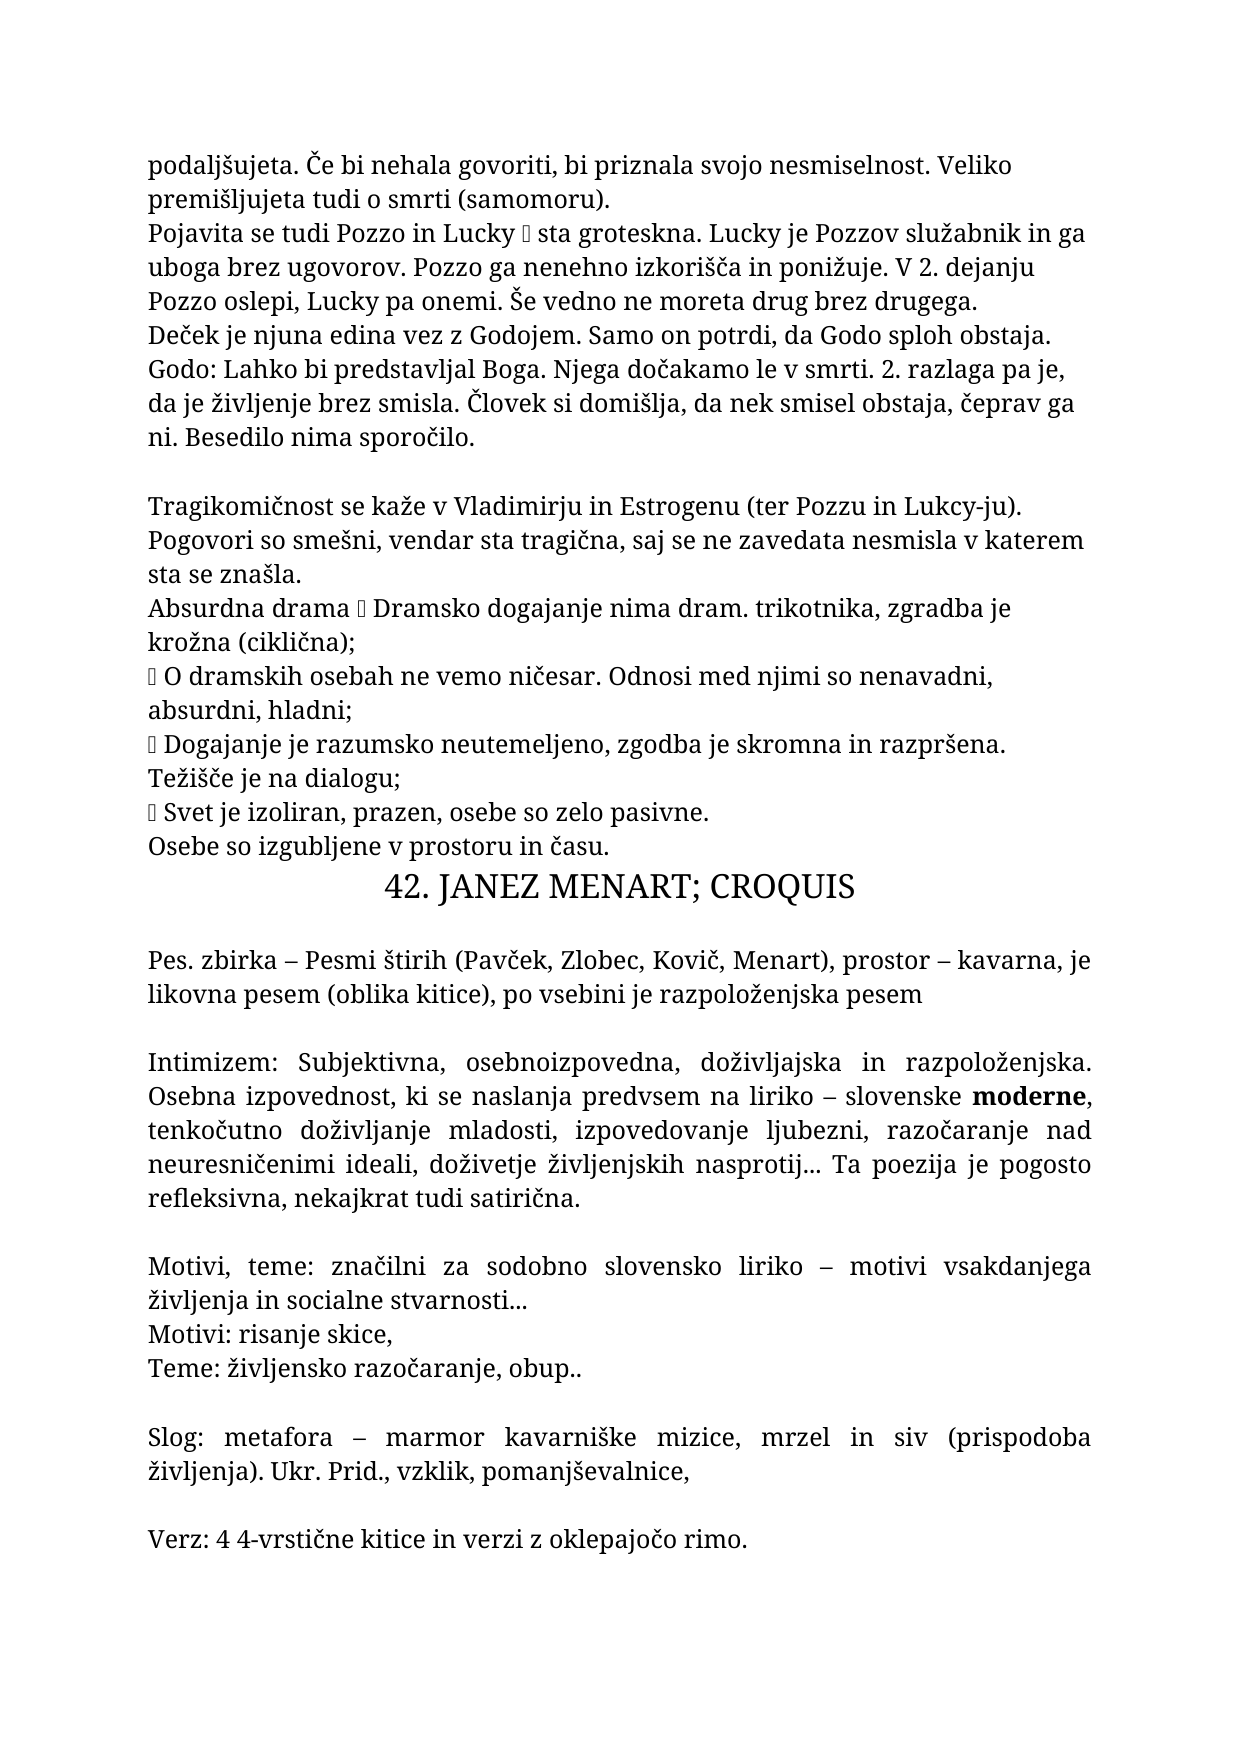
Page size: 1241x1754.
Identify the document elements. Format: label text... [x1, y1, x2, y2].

text Teme: življensko razočaranje, obup.. [148, 1351, 1093, 1385]
text Slog: metafora – marmor kavarniške mizice, mrzel in siv (prispodoba življenja). Ukr. Prid., vzklik, pomanjševalnice, [148, 1419, 1093, 1487]
text Motivi: risanje skice, [148, 1317, 1093, 1351]
text  Svet je izoliran, prazen, osebe so zelo pasivne. [148, 795, 1093, 829]
text Absurdna drama  Dramsko dogajanje nima dram. trikotnika, zgradba je krožna (ciklična); [148, 590, 1093, 658]
text Tragikomičnost se kaže v Vladimirju in Estrogenu (ter Pozzu in Lukcy-ju). Pogovori so smešni, vendar sta tragična, saj se ne zavedata nesmisla v katerem sta se znašla. [148, 488, 1093, 590]
text Deček je njuna edina vez z Godojem. Samo on potrdi, da Godo sploh obstaja. [148, 318, 1093, 352]
text  Dogajanje je razumsko neutemeljeno, zgodba je skromna in razpršena. Težišče je na dialogu; [148, 727, 1093, 795]
text Pojavita se tudi Pozzo in Lucky  sta groteskna. Lucky je Pozzov služabnik in ga uboga brez ugovorov. Pozzo ga nenehno izkorišča in ponižuje. V 2. dejanju Pozzo oslepi, Lucky pa onemi. Še vedno ne moreta drug brez drugega. [148, 216, 1093, 318]
text  O dramskih osebah ne vemo ničesar. Odnosi med njimi so nenavadni, absurdni, hladni; [148, 658, 1093, 727]
text Godo: Lahko bi predstavljal Boga. Njega dočakamo le v smrti. 2. razlaga pa je, da je življenje brez smisla. Človek si domišlja, da nek smisel obstaja, čeprav ga ni. Besedilo nima sporočilo. [148, 352, 1093, 454]
text Pes. zbirka – Pesmi štirih (Pavček, Zlobec, Kovič, Menart), prostor – kavarna, je likovna pesem (oblika kitice), po vsebini je razpoloženjska pesem [148, 942, 1093, 1011]
subtitle 42. JANEZ MENART; CROQUIS [148, 863, 1093, 908]
text Osebe so izgubljene v prostoru in času. [148, 829, 1093, 863]
text podaljšujeta. Če bi nehala govoriti, bi priznala svojo nesmiselnost. Veliko premišljujeta tudi o smrti (samomoru). [148, 148, 1093, 216]
text Verz: 4 4-vrstične kitice in verzi z oklepajočo rimo. [148, 1521, 1093, 1556]
text Intimizem: Subjektivna, osebnoizpovedna, doživljajska in razpoloženjska. Osebna izpovednost, ki se naslanja predvsem na liriko – slovenske moderne, tenkočutno doživljanje mladosti, izpovedovanje ljubezni, razočaranje nad neuresničenimi ideali, doživetje življenjskih nasprotij... Ta poezija je pogosto refleksivna, nekajkrat tudi satirična. [148, 1044, 1093, 1215]
text Motivi, teme: značilni za sodobno slovensko liriko – motivi vsakdanjega življenja in socialne stvarnosti... [148, 1249, 1093, 1317]
